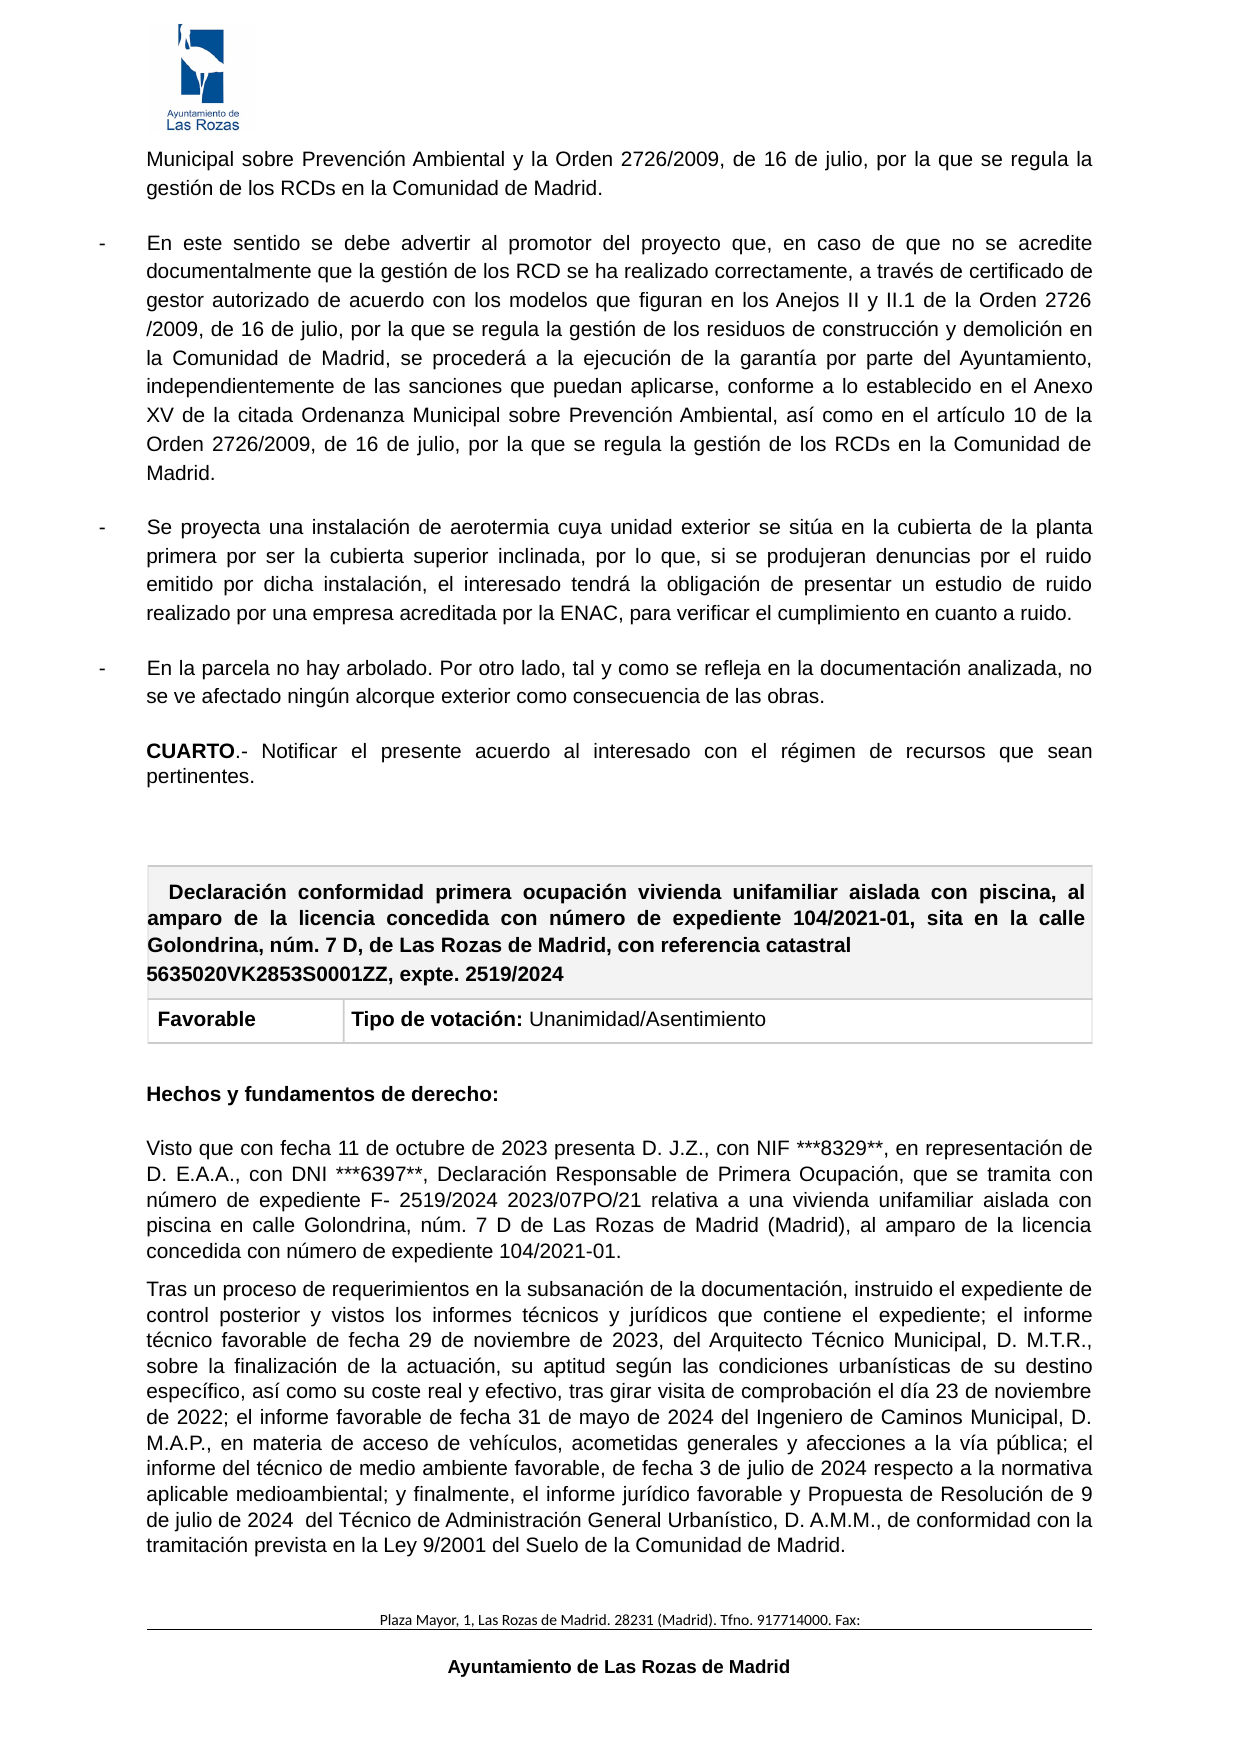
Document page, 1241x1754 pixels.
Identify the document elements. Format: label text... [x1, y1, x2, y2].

list En la parcela no hay arbolado. Por otro lado, tal y como se refleja en la documentación analizada, no se ve afectado ningún alcorque exterior como consecuencia de las obras. [98, 655, 1094, 708]
list Municipal sobre Prevención Ambiental y la Orden 2726/2009, de 16 de julio, por la que se regula la gestión de los RCDs en la Comunidad de Madrid. [98, 147, 1094, 200]
list En este sentido se debe advertir al promotor del proyecto que, en caso de que no se acredite documentalmente que la gestión de los RCD se ha realizado correctamente, a través de certificado de gestor autorizado de acuerdo con los modelos que figuran en los Anejos II y II.1 de la Orden 2726 /2009, de 16 de julio, por la que se regula la gestión de los residuos de construcción y demolición en la Comunidad de Madrid, se procederá a la ejecución de la garantía por parte del Ayuntamiento, independientemente de las sanciones que puedan aplicarse, conforme a lo establecido en el Anexo XV de la citada Ordenanza Municipal sobre Prevención Ambiental, así como en el artículo 10 de la Orden 2726/2009, de 16 de julio, por la que se regula la gestión de los RCDs en la Comunidad de Madrid. [98, 230, 1094, 484]
text Tipo de votación: Unanimidad/Asentimiento [345, 1007, 1090, 1031]
text Visto que con fecha 11 de octubre de 2023 presenta D. J.Z., con NIF ***8329**, en representación de D. E.A.A., con DNI ***6397**, Declaración Responsable de Primera Ocupación, que se tramita con número de expediente F- 2519/2024 2023/07PO/21 relativa a una vivienda unifamiliar aislada con piscina en calle Golondrina, núm. 7 D de Las Rozas de Madrid (Madrid), al amparo de la licencia concedida con número de expediente 104/2021-01. [146, 1136, 1094, 1263]
list Se proyecta una instalación de aerotermia cuya unidad exterior se sitúa en la cubierta de la planta primera por ser la cubierta superior inclinada, por lo que, si se produjeran denuncias por el ruido emitido por dicha instalación, el interesado tendrá la obligación de presentar un estudio de ruido realizado por una empresa acreditada por la ENAC, para verificar el cumplimiento en cuanto a ruido. [98, 515, 1094, 625]
text Favorable [149, 1007, 342, 1031]
text Hechos y fundamentos de derecho: [146, 1082, 1087, 1106]
text CUARTO.- Notificar el presente acuerdo al interesado con el régimen de recursos que sean pertinentes. [146, 738, 1094, 788]
text Tras un proceso de requerimientos en la subsanación de la documentación, instruido el expediente de control posterior y vistos los informes técnicos y jurídicos que contiene el expediente; el informe técnico favorable de fecha 29 de noviembre de 2023, del Arquitecto Técnico Municipal, D. M.T.R., sobre la finalización de la actuación, su aptitud según las condiciones urbanísticas de su destino específico, así como su coste real y efectivo, tras girar visita de comprobación el día 23 de noviembre de 2022; el informe favorable de fecha 31 de mayo de 2024 del Ingeniero de Caminos Municipal, D. M.A.P., en materia de acceso de vehículos, acometidas generales y afecciones a la vía pública; el informe del técnico de medio ambiente favorable, de fecha 3 de julio de 2024 respecto a la normativa aplicable medioambiental; y finalmente, el informe jurídico favorable y Propuesta de Resolución de 9 de julio de 2024 del Técnico de Administración General Urbanístico, D. A.M.M., de conformidad con la tramitación prevista en la Ley 9/2001 del Suelo de la Comunidad de Madrid. [146, 1277, 1094, 1557]
